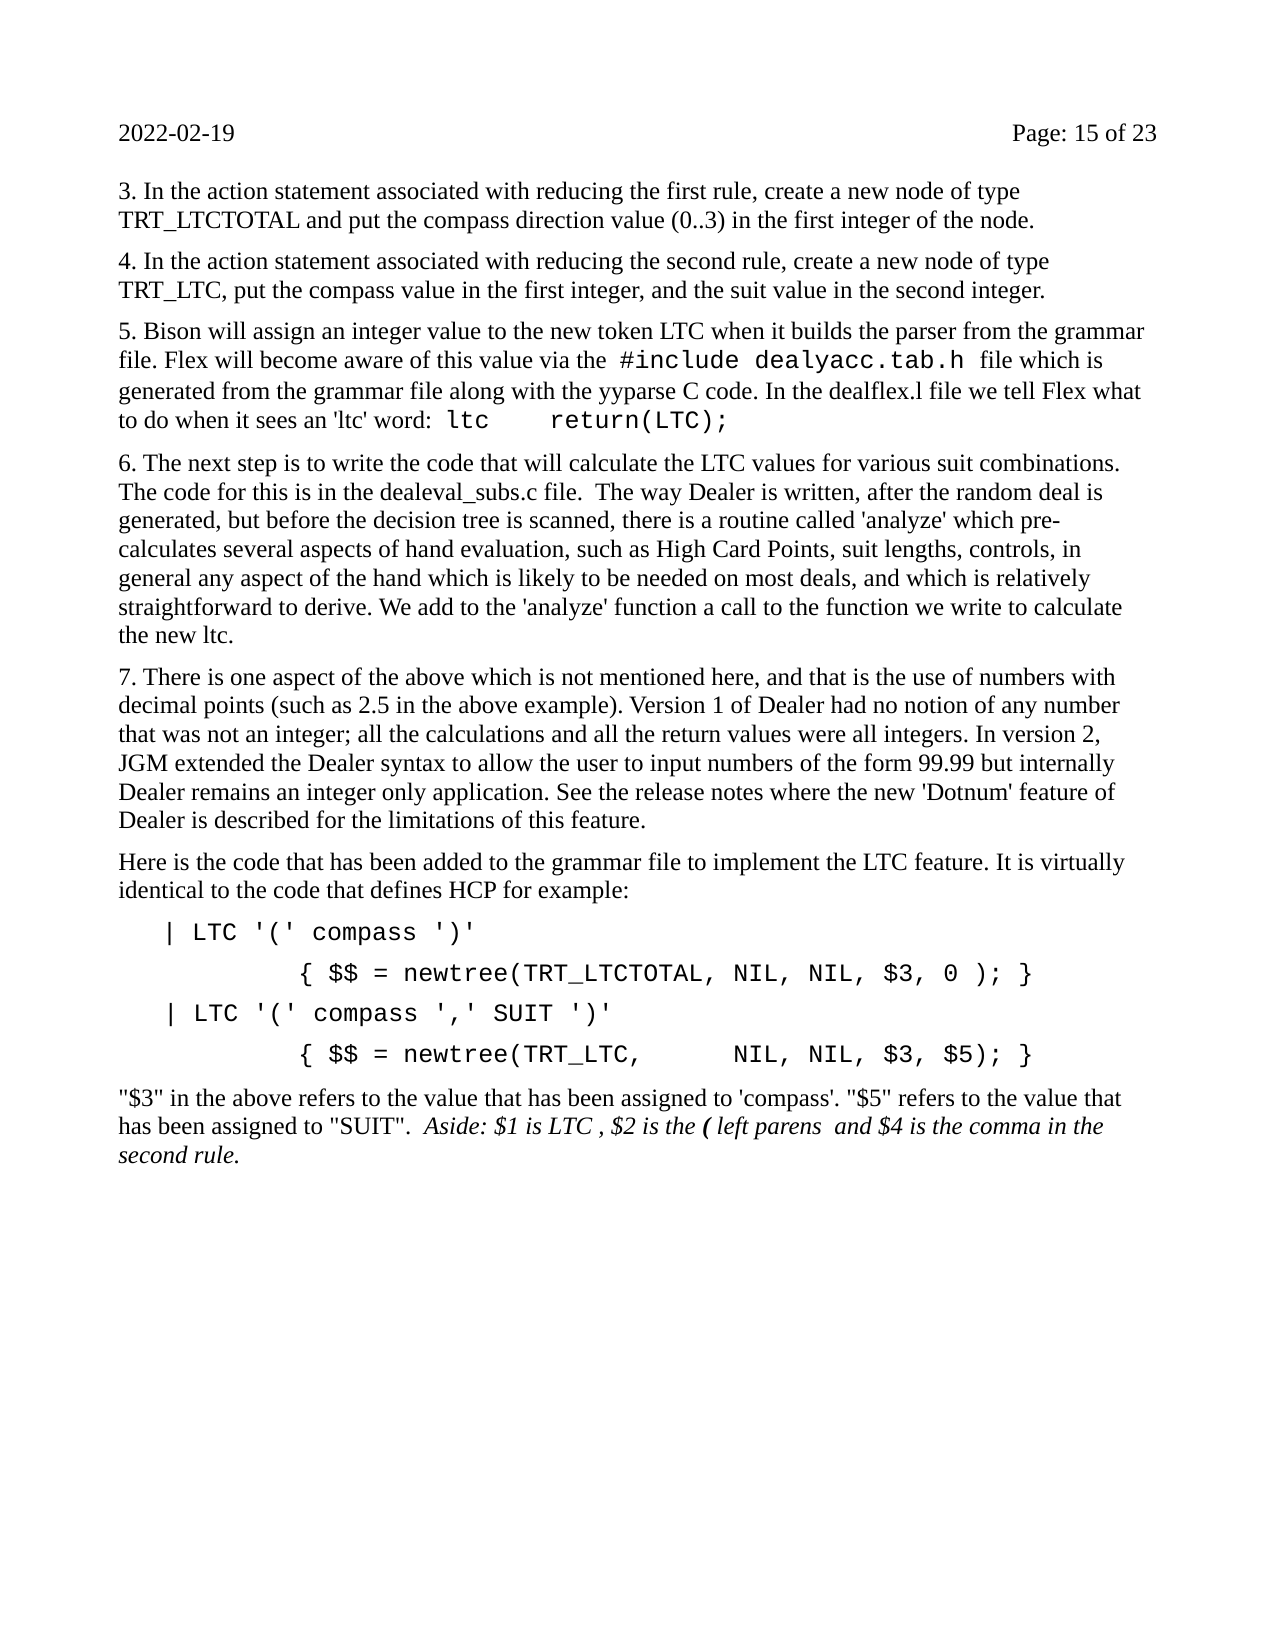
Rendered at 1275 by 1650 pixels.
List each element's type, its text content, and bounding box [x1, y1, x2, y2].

text 3. In the action statement associated with reducing the first rule, create a new node of type TRT_LTCTOTAL and put the compass direction value (0..3) in the first integer of the node. [118, 176, 1157, 234]
text Here is the code that has been added to the grammar file to implement the LTC feature. It is virtually identical to the code that defines HCP for example: [118, 847, 1157, 904]
text 6. The next step is to write the code that will calculate the LTC values for various suit combinations. The code for this is in the dealeval_subs.c file. The way Dealer is written, after the random deal is generated, but before the decision tree is scanned, there is a routine called 'analyze' which pre-calculates several aspects of hand evaluation, such as High Card Points, suit lengths, controls, in general any aspect of the hand which is likely to be needed on most deals, and which is relatively straightforward to derive. We add to the 'analyze' function a call to the function we write to calculate the new ltc. [118, 448, 1157, 649]
text { $$ = newtree(TRT_LTC, NIL, NIL, $3, $5); } [118, 1042, 1157, 1070]
text "$3" in the above refers to the value that has been assigned to 'compass'. "$5" refers to the value that has been assigned to "SUIT". Aside: $1 is LTC , $2 is the ( left parens and $4 is the comma in the second rule. [118, 1083, 1157, 1169]
text | LTC '(' compass ')' [118, 917, 1157, 948]
text { $$ = newtree(TRT_LTCTOTAL, NIL, NIL, $3, 0 ); } [118, 960, 1157, 988]
text 4. In the action statement associated with reducing the second rule, create a new node of type TRT_LTC, put the compass value in the first integer, and the suit value in the second integer. [118, 246, 1157, 304]
text 5. Bison will assign an integer value to the new token LTC when it builds the parser from the grammar file. Flex will become aware of this value via the #include dealyacc.tab.h file which is generated from the grammar file along with the yyparse C code. In the dealflex.l file we tell Flex what to do when it sees an 'ltc' word: ltc return(LTC); [118, 316, 1157, 436]
text | LTC '(' compass ',' SUIT ')' [118, 1001, 1157, 1029]
text 7. There is one aspect of the above which is not mentioned here, and that is the use of numbers with decimal points (such as 2.5 in the above example). Version 1 of Dealer had no notion of any number that was not an integer; all the calculations and all the return values were all integers. In version 2, JGM extended the Dealer syntax to allow the user to input numbers of the form 99.99 but internally Dealer remains an integer only application. See the release notes where the new 'Dotnum' feature of Dealer is described for the limitations of this feature. [118, 662, 1157, 834]
